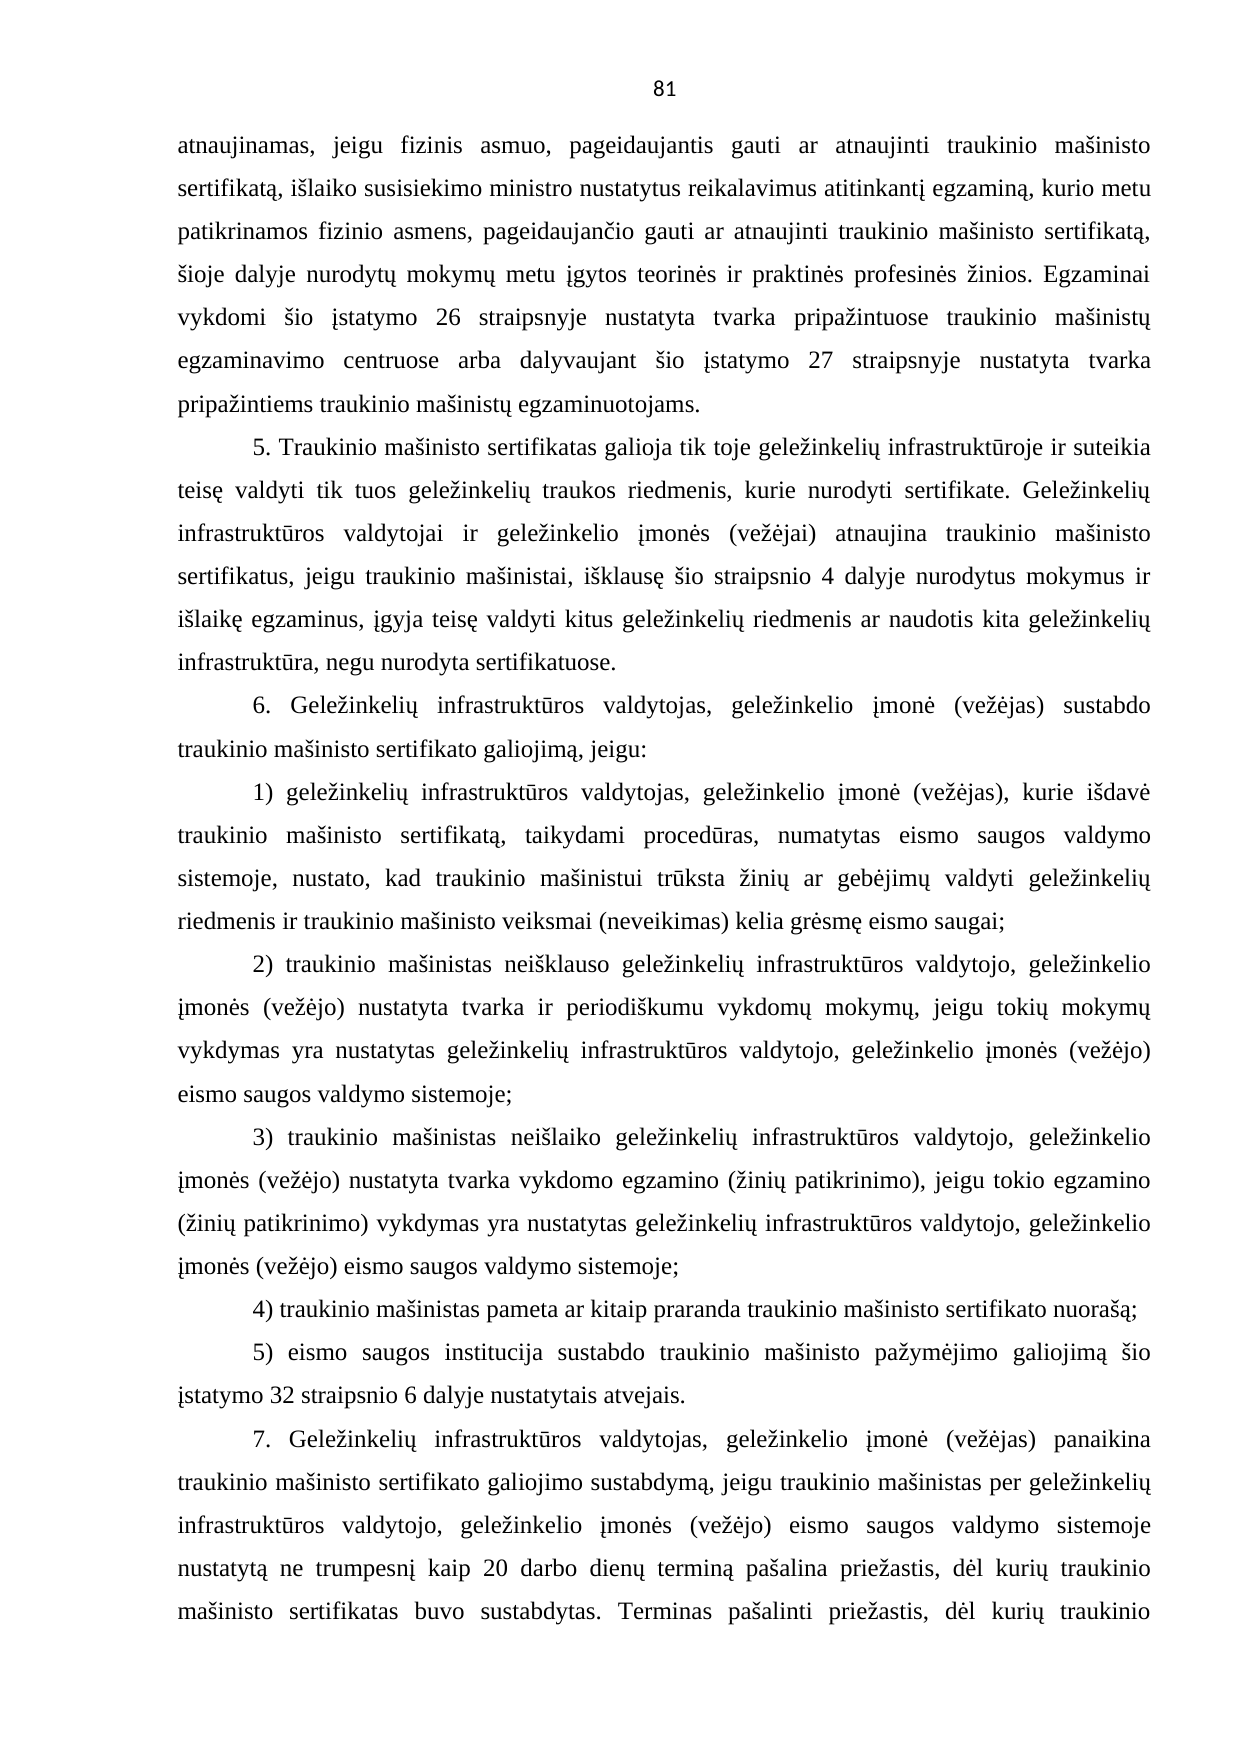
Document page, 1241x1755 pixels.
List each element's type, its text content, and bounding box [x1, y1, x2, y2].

text atnaujinamas, jeigu fizinis asmuo, pageidaujantis gauti ar atnaujinti traukinio mašinisto sertifikatą, išlaiko susisiekimo ministro nustatytus reikalavimus atitinkantį egzaminą, kurio metu patikrinamos fizinio asmens, pageidaujančio gauti ar atnaujinti traukinio mašinisto sertifikatą, šioje dalyje nurodytų mokymų metu įgytos teorinės ir praktinės profesinės žinios. Egzaminai vykdomi šio įstatymo 26 straipsnyje nustatyta tvarka pripažintuose traukinio mašinistų egzaminavimo centruose arba dalyvaujant šio įstatymo 27 straipsnyje nustatyta tvarka pripažintiems traukinio mašinistų egzaminuotojams. [177, 130, 1152, 417]
text 5. Traukinio mašinisto sertifikatas galioja tik toje geležinkelių infrastruktūroje ir suteikia teisę valdyti tik tuos geležinkelių traukos riedmenis, kurie nurodyti sertifikate. Geležinkelių infrastruktūros valdytojai ir geležinkelio įmonės (vežėjai) atnaujina traukinio mašinisto sertifikatus, jeigu traukinio mašinistai, išklausę šio straipsnio 4 dalyje nurodytus mokymus ir išlaikę egzaminus, įgyja teisę valdyti kitus geležinkelių riedmenis ar naudotis kita geležinkelių infrastruktūra, negu nurodyta sertifikatuose. [177, 432, 1152, 676]
text 6. Geležinkelių infrastruktūros valdytojas, geležinkelio įmonė (vežėjas) sustabdo traukinio mašinisto sertifikato galiojimą, jeigu: [177, 691, 1152, 762]
text 3) traukinio mašinistas neišlaiko geležinkelių infrastruktūros valdytojo, geležinkelio įmonės (vežėjo) nustatyta tvarka vykdomo egzamino (žinių patikrinimo), jeigu tokio egzamino (žinių patikrinimo) vykdymas yra nustatytas geležinkelių infrastruktūros valdytojo, geležinkelio įmonės (vežėjo) eismo saugos valdymo sistemoje; [177, 1122, 1152, 1280]
text 1) geležinkelių infrastruktūros valdytojas, geležinkelio įmonė (vežėjas), kurie išdavė traukinio mašinisto sertifikatą, taikydami procedūras, numatytas eismo saugos valdymo sistemoje, nustato, kad traukinio mašinistui trūksta žinių ar gebėjimų valdyti geležinkelių riedmenis ir traukinio mašinisto veiksmai (neveikimas) kelia grėsmę eismo saugai; [177, 777, 1152, 935]
text 4) traukinio mašinistas pameta ar kitaip praranda traukinio mašinisto sertifikato nuorašą; [177, 1294, 1152, 1323]
text 2) traukinio mašinistas neišklauso geležinkelių infrastruktūros valdytojo, geležinkelio įmonės (vežėjo) nustatyta tvarka ir periodiškumu vykdomų mokymų, jeigu tokių mokymų vykdymas yra nustatytas geležinkelių infrastruktūros valdytojo, geležinkelio įmonės (vežėjo) eismo saugos valdymo sistemoje; [177, 949, 1152, 1107]
text 7. Geležinkelių infrastruktūros valdytojas, geležinkelio įmonė (vežėjas) panaikina traukinio mašinisto sertifikato galiojimo sustabdymą, jeigu traukinio mašinistas per geležinkelių infrastruktūros valdytojo, geležinkelio įmonės (vežėjo) eismo saugos valdymo sistemoje nustatytą ne trumpesnį kaip 20 darbo dienų terminą pašalina priežastis, dėl kurių traukinio mašinisto sertifikatas buvo sustabdytas. Terminas pašalinti priežastis, dėl kurių traukinio [177, 1424, 1152, 1625]
text 5) eismo saugos institucija sustabdo traukinio mašinisto pažymėjimo galiojimą šio įstatymo 32 straipsnio 6 dalyje nustatytais atvejais. [177, 1337, 1152, 1409]
